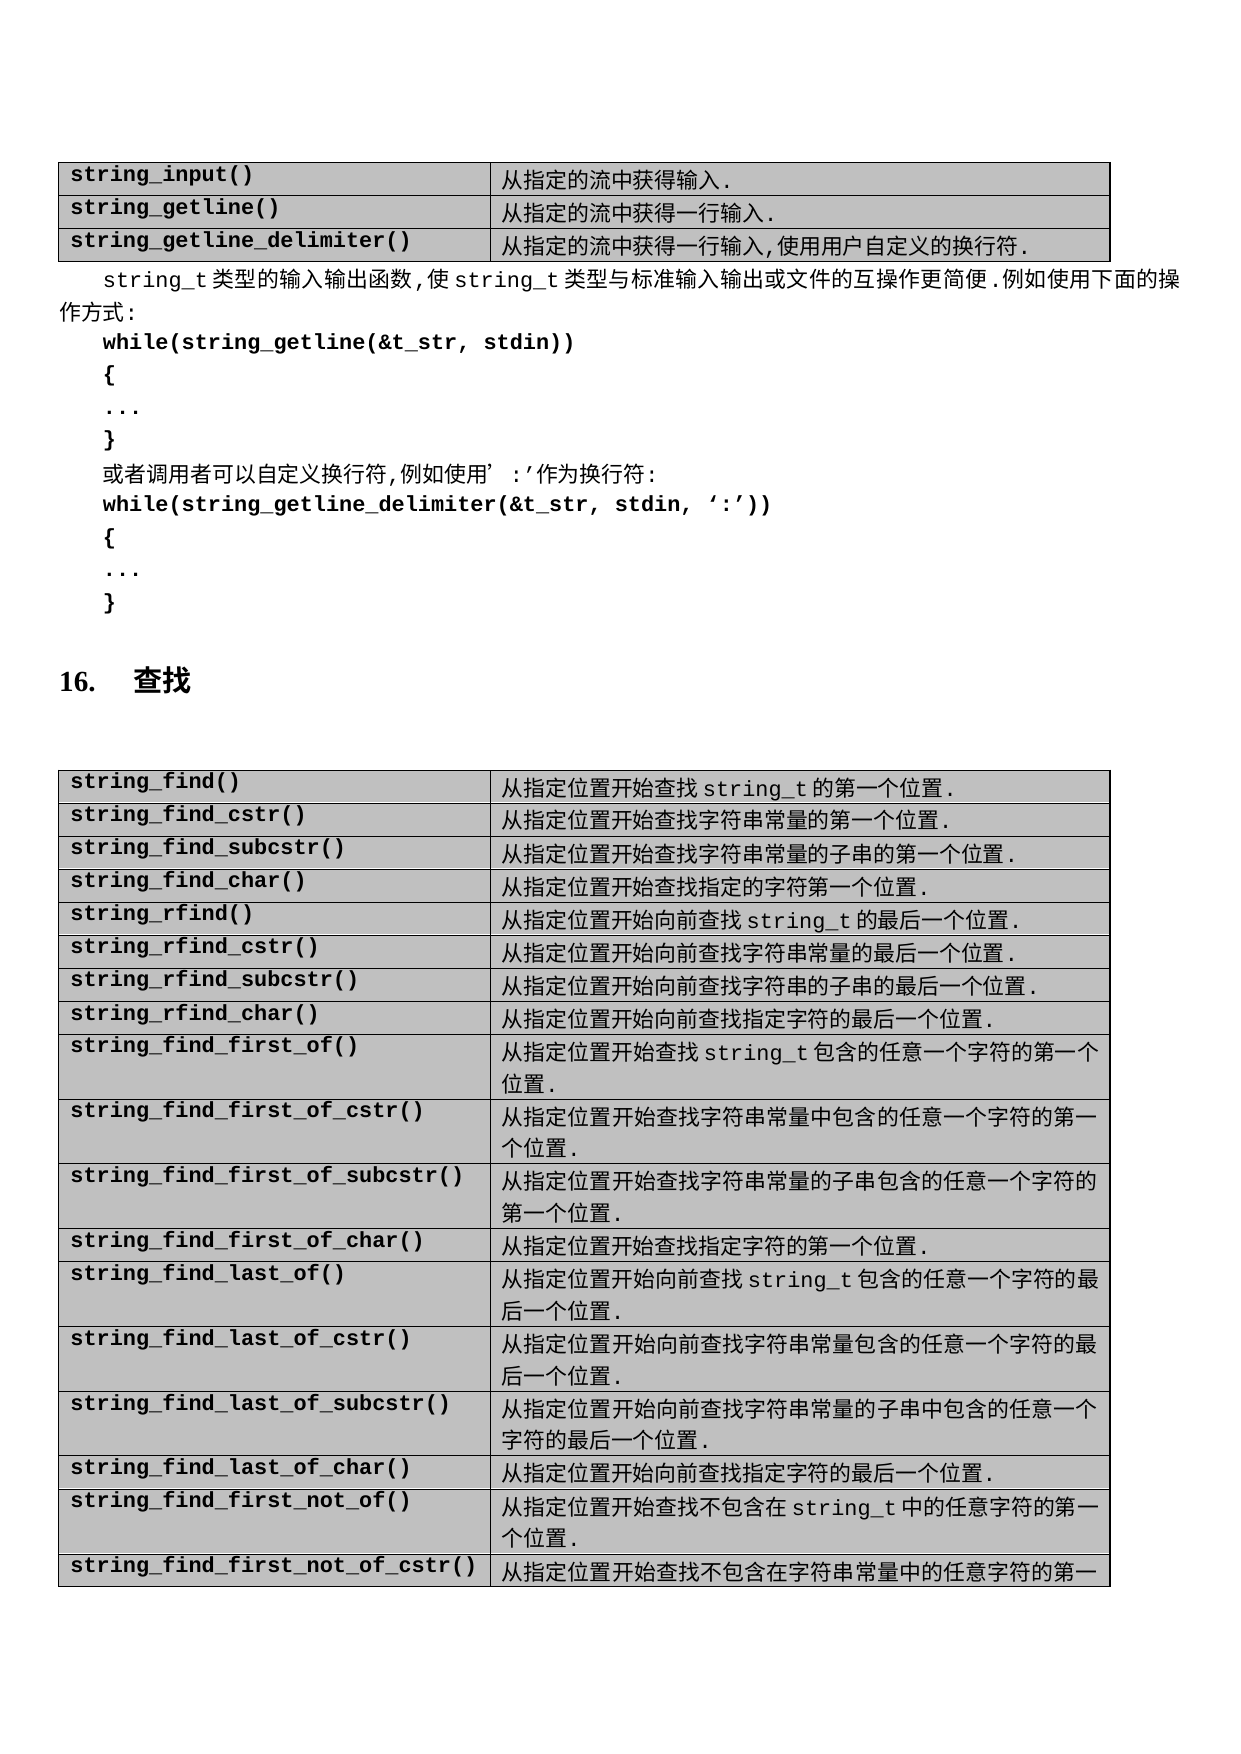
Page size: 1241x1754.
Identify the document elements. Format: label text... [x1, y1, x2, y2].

table_cell string_find_first_of_char() [59, 1229, 490, 1261]
table_cell string_find_cstr() [59, 804, 490, 836]
text { [59, 522, 1181, 554]
table_cell string_find_last_of_char() [59, 1456, 490, 1488]
table_cell string_rfind_cstr() [59, 936, 490, 968]
table_cell 从指定位置开始查找字符串常量的子串的第一个位置. [491, 837, 1109, 868]
text 或者调用者可以自定义换行符,例如使用’:’作为换行符: [59, 457, 1181, 489]
table_cell string_find_first_not_of() [59, 1490, 490, 1553]
table_cell 从指定位置开始查找不包含在string_t中的任意字符的第一个位置. [491, 1490, 1109, 1553]
table_cell 从指定位置开始查找不包含在字符串常量中的任意字符的第一 [491, 1555, 1109, 1586]
table_cell string_find_last_of_cstr() [59, 1327, 490, 1391]
table_cell string_find_first_of() [59, 1035, 490, 1099]
table_cell 从指定位置开始查找字符串常量的第一个位置. [491, 804, 1109, 836]
table_cell 从指定位置开始向前查找指定字符的最后一个位置. [491, 1456, 1109, 1488]
table_cell 从指定位置开始向前查找string_t包含的任意一个字符的最后一个位置. [491, 1262, 1109, 1326]
table_cell 从指定位置开始查找字符串常量中包含的任意一个字符的第一个位置. [491, 1100, 1109, 1163]
table_cell string_find_first_of_subcstr() [59, 1164, 490, 1228]
table_cell string_rfind_subcstr() [59, 969, 490, 1001]
table_cell 从指定位置开始查找指定的字符第一个位置. [491, 870, 1109, 902]
subtitle 查找 [59, 647, 1181, 712]
table_header 从指定位置开始查找string_t的第一个位置. [491, 771, 1109, 802]
table_cell string_find_subcstr() [59, 837, 490, 868]
table_cell 从指定位置开始向前查找指定字符的最后一个位置. [491, 1002, 1109, 1034]
table_cell string_find_last_of() [59, 1262, 490, 1326]
table_cell 从指定位置开始向前查找字符串的子串的最后一个位置. [491, 969, 1109, 1001]
table_cell 从指定位置开始向前查找字符串常量的子串中包含的任意一个字符的最后一个位置. [491, 1392, 1109, 1455]
table_cell 从指定位置开始向前查找字符串常量包含的任意一个字符的最后一个位置. [491, 1327, 1109, 1391]
table_cell string_find_char() [59, 870, 490, 902]
text ... [59, 392, 1181, 424]
table_cell string_find_first_not_of_cstr() [59, 1555, 490, 1586]
table_cell 从指定的流中获得输入. [491, 163, 1109, 195]
table_cell string_getline() [59, 196, 490, 228]
text { [59, 359, 1181, 392]
table_header string_find() [59, 771, 490, 802]
table_cell 从指定位置开始向前查找string_t的最后一个位置. [491, 903, 1109, 934]
table_cell 从指定的流中获得一行输入. [491, 196, 1109, 228]
table_cell string_input() [59, 163, 490, 195]
table_cell 从指定位置开始向前查找字符串常量的最后一个位置. [491, 936, 1109, 968]
text } [59, 587, 1181, 619]
table_cell 从指定位置开始查找字符串常量的子串包含的任意一个字符的第一个位置. [491, 1164, 1109, 1228]
table_cell 从指定的流中获得一行输入,使用用户自定义的换行符. [491, 229, 1109, 261]
table_cell string_rfind() [59, 903, 490, 934]
text while(string_getline_delimiter(&t_str, stdin, ‘:’)) [59, 489, 1181, 522]
table_cell string_find_last_of_subcstr() [59, 1392, 490, 1455]
text string_t类型的输入输出函数,使string_t类型与标准输入输出或文件的互操作更简便.例如使用下面的操作方式: [59, 262, 1181, 327]
table_cell string_rfind_char() [59, 1002, 490, 1034]
table_cell 从指定位置开始查找string_t包含的任意一个字符的第一个位置. [491, 1035, 1109, 1099]
text while(string_getline(&t_str, stdin)) [59, 327, 1181, 359]
text ... [59, 554, 1181, 587]
table_cell string_find_first_of_cstr() [59, 1100, 490, 1163]
text } [59, 424, 1181, 457]
table_cell 从指定位置开始查找指定字符的第一个位置. [491, 1229, 1109, 1261]
table_cell string_getline_delimiter() [59, 229, 490, 261]
